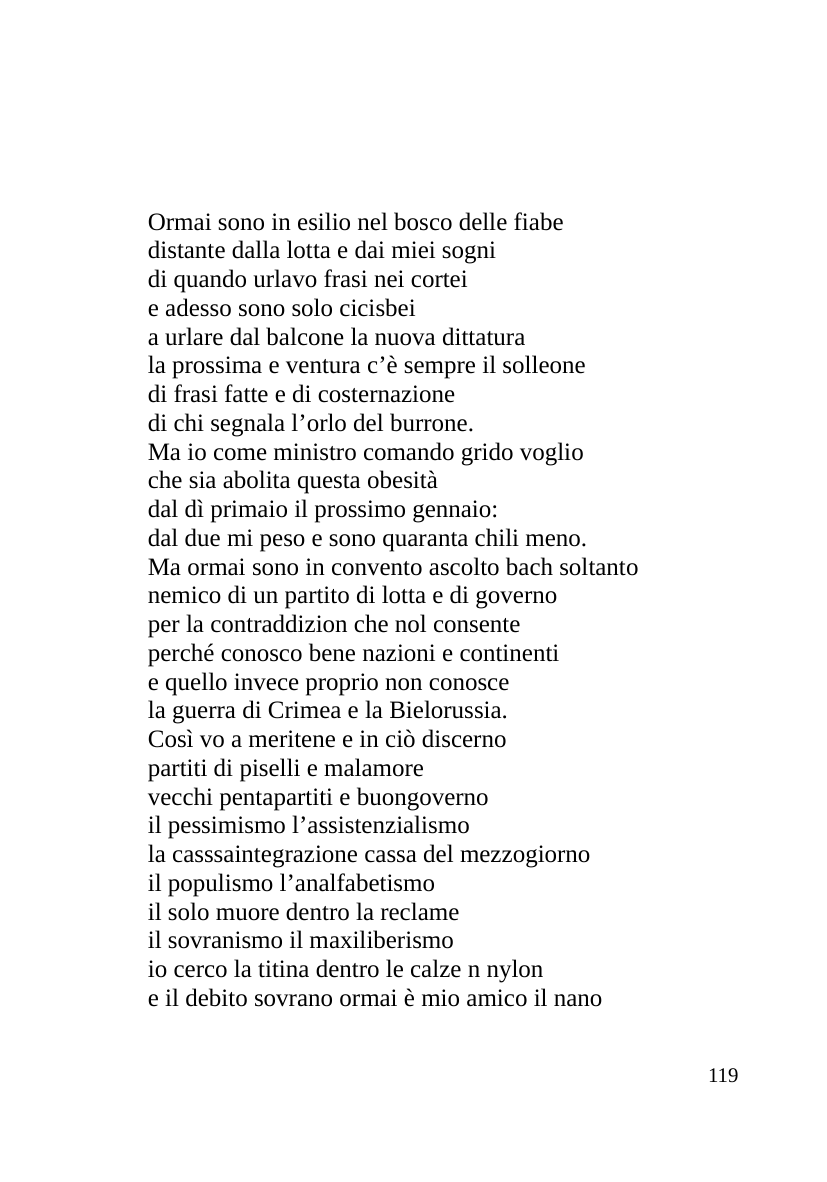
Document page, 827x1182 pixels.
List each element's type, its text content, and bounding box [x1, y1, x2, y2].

text nemico di un partito di lotta e di governo [148, 580, 738, 609]
text e il debito sovrano ormai è mio amico il nano [148, 983, 738, 1012]
text la casssaintegrazione cassa del mezzogiorno [148, 839, 738, 868]
text il populismo l’analfabetismo [148, 868, 738, 897]
text Ma ormai sono in convento ascolto bach soltanto [148, 552, 738, 580]
text il pessimismo l’assistenzialismo [148, 810, 738, 839]
text di frasi fatte e di costernazione [148, 379, 738, 408]
text Ma io come ministro comando grido voglio [148, 437, 738, 465]
text per la contraddizion che nol consente [148, 609, 738, 638]
text il solo muore dentro la reclame [148, 897, 738, 925]
text e quello invece proprio non conosce [148, 667, 738, 695]
text distante dalla lotta e dai miei sogni [148, 235, 738, 264]
text il sovranismo il maxiliberismo [148, 925, 738, 954]
text dal dì primaio il prossimo gennaio: [148, 494, 738, 523]
text dal due mi peso e sono quaranta chili meno. [148, 523, 738, 552]
text partiti di piselli e malamore [148, 753, 738, 782]
text perché conosco bene nazioni e continenti [148, 638, 738, 667]
text a urlare dal balcone la nuova dittatura [148, 322, 738, 350]
text la guerra di Crimea e la Bielorussia. [148, 695, 738, 724]
text io cerco la titina dentro le calze n nylon [148, 954, 738, 983]
text vecchi pentapartiti e buongoverno [148, 782, 738, 810]
text Ormai sono in esilio nel bosco delle fiabe [148, 207, 738, 235]
text Così vo a meritene e in ciò discerno [148, 724, 738, 753]
text di quando urlavo frasi nei cortei [148, 264, 738, 293]
text la prossima e ventura c’è sempre il solleone [148, 350, 738, 379]
text di chi segnala l’orlo del burrone. [148, 408, 738, 437]
text che sia abolita questa obesità [148, 465, 738, 494]
text e adesso sono solo cicisbei [148, 293, 738, 322]
